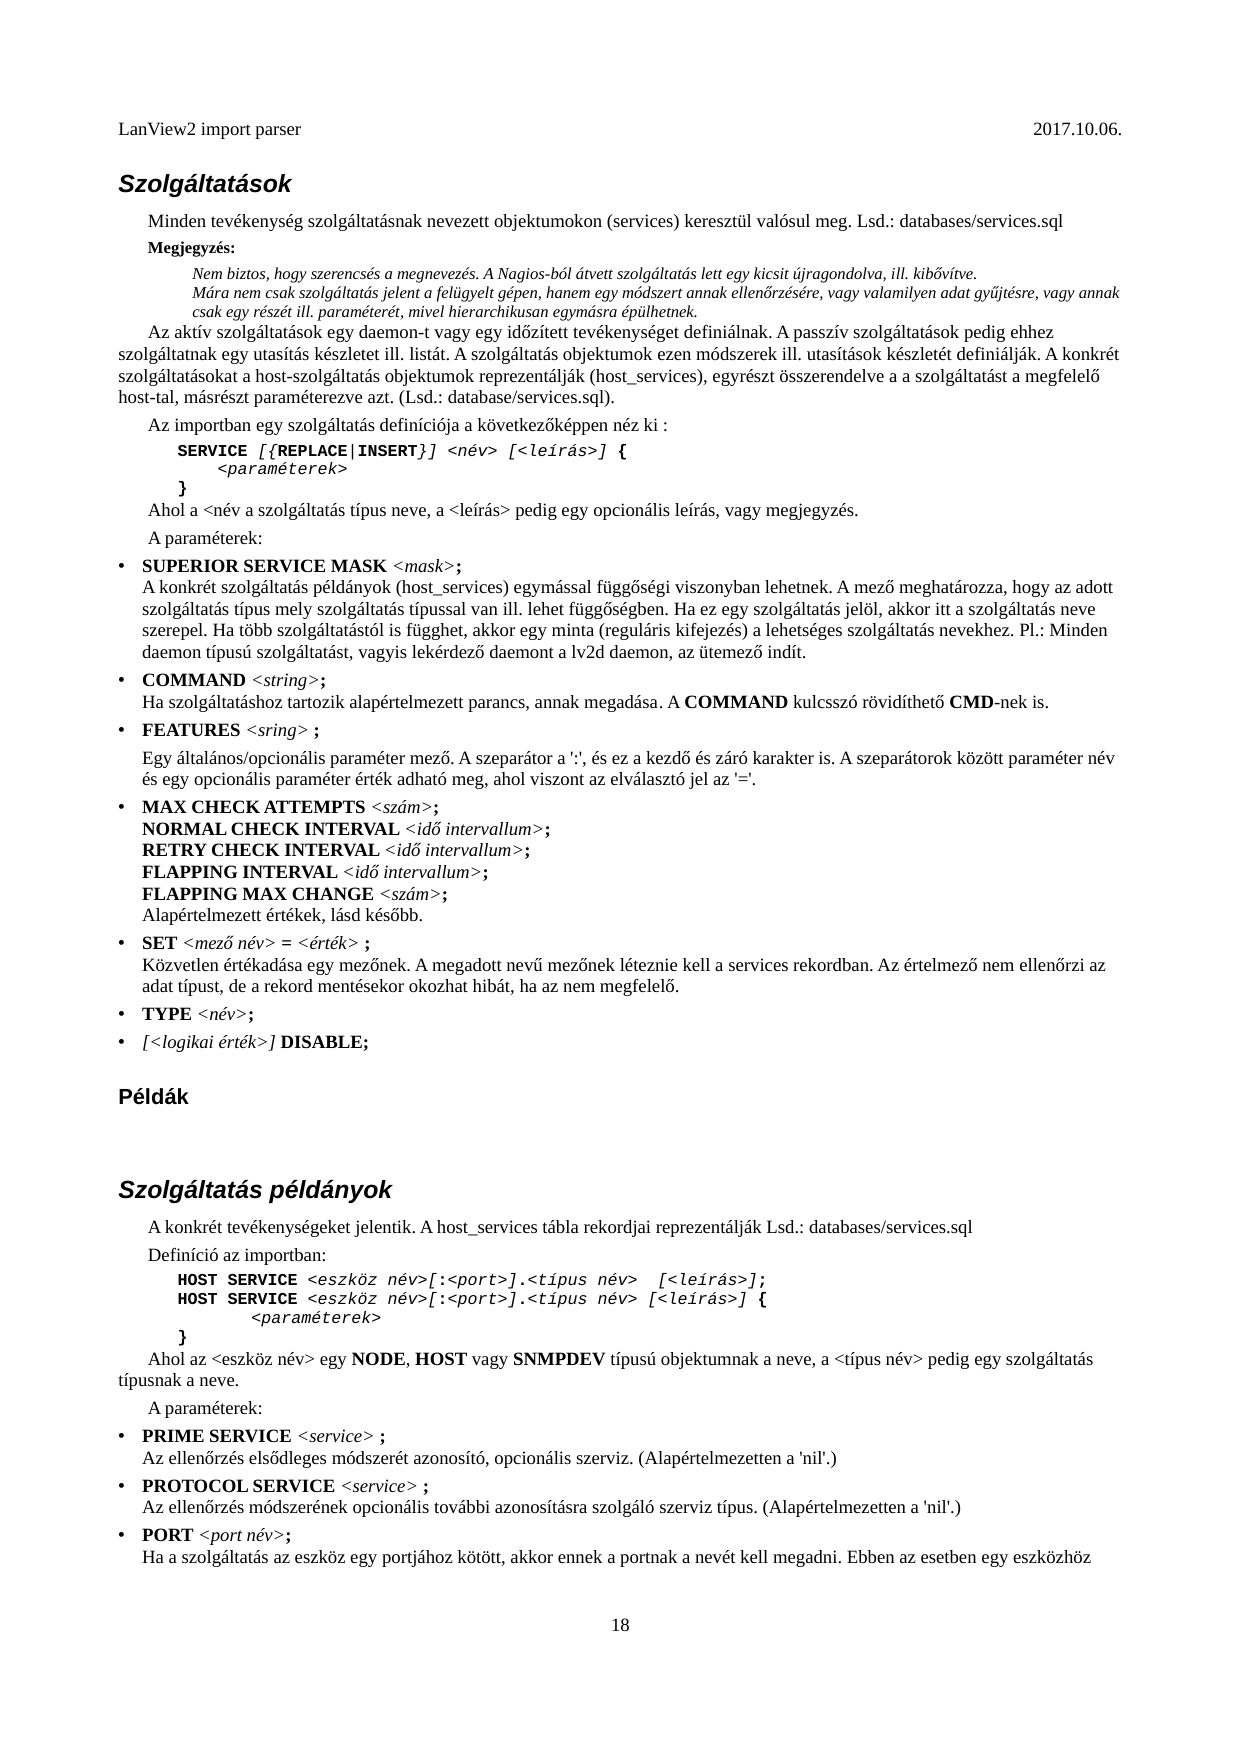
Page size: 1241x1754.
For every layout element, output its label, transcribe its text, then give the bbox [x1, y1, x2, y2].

text Definíció az importban: [118, 1244, 1122, 1266]
list SUPERIOR SERVICE MASK <mask>; A konkrét szolgáltatás példányok (host_services) egymással függőségi viszonyban lehetnek. A mező meghatározza, hogy az adott szolgáltatás típus mely szolgáltatás típussal van ill. lehet függőségben. Ha ez egy szolgáltatás jelöl, akkor itt a szolgáltatás neve szerepel. Ha több szolgáltatástól is függhet, akkor egy minta (reguláris kifejezés) a lehetséges szolgáltatás nevekhez. Pl.: Minden daemon típusú szolgáltatást, vagyis lekérdező daemont a lv2d daemon, az ütemező indít. [118, 555, 1122, 662]
list Egy általános/opcionális paraméter mező. A szeparátor a ':', és ez a kezdő és záró karakter is. A szeparátorok között paraméter név és egy opcionális paraméter érték adható meg, ahol viszont az elválasztó jel az '='. [118, 747, 1122, 790]
list COMMAND <string>; Ha szolgáltatáshoz tartozik alapértelmezett parancs, annak megadása. A COMMAND kulcsszó rövidíthető CMD-nek is. [118, 669, 1122, 712]
list PRIME SERVICE <service> ; Az ellenőrzés elsődleges módszerét azonosító, opcionális szerviz. (Alapértelmezetten a 'nil'.) [118, 1425, 1122, 1468]
text HOST SERVICE <eszköz név>[:<port>].<típus név> [<leírás>]; [177, 1272, 1122, 1291]
text } [177, 1328, 1122, 1347]
list SET <mező név> = <érték> ; Közvetlen értékadása egy mezőnek. A megadott nevű mezőnek léteznie kell a services rekordban. Az értelmező nem ellenőrzi az adat típust, de a rekord mentésekor okozhat hibát, ha az nem megfelelő. [118, 932, 1122, 997]
subtitle Szolgáltatás példányok [118, 1175, 1122, 1203]
subtitle Szolgáltatások [118, 169, 1122, 198]
text HOST SERVICE <eszköz név>[:<port>].<típus név> [<leírás>] { [177, 1291, 1122, 1310]
text A paraméterek: [118, 1397, 1122, 1418]
text Ahol az <eszköz név> egy NODE, HOST vagy SNMPDEV típusú objektumnak a neve, a <típus név> pedig egy szolgáltatás típusnak a neve. [118, 1347, 1122, 1391]
text Nem biztos, hogy szerencsés a megnevezés. A Nagios-ból átvett szolgáltatás lett egy kicsit újragondolva, ill. kibővítve. [192, 264, 1122, 283]
text <paraméterek> [177, 461, 1122, 480]
text A paraméterek: [118, 527, 1122, 548]
text Az importban egy szolgáltatás definíciója a következőképpen néz ki : [118, 414, 1122, 436]
list FEATURES <sring> ; [118, 718, 1122, 740]
list MAX CHECK ATTEMPTS <szám>; NORMAL CHECK INTERVAL <idő intervallum>; RETRY CHECK INTERVAL <idő intervallum>; FLAPPING INTERVAL <idő intervallum>; FLAPPING MAX CHANGE <szám>; Alapértelmezett értékek, lásd később. [118, 796, 1122, 926]
text A konkrét tevékenységeket jelentik. A host_services tábla rekordjai reprezentálják Lsd.: databases/services.sql [118, 1216, 1122, 1237]
text <paraméterek> [177, 1310, 1122, 1328]
subtitle Példák [118, 1084, 1122, 1109]
text Mára nem csak szolgáltatás jelent a felügyelt gépen, hanem egy módszert annak ellenőrzésére, vagy valamilyen adat gyűjtésre, vagy annak csak egy részét ill. paraméterét, mivel hierarchikusan egymásra épülhetnek. [192, 283, 1122, 321]
list TYPE <név>; [118, 1003, 1122, 1025]
list PROTOCOL SERVICE <service> ; Az ellenőrzés módszerének opcionális további azonosításra szolgáló szerviz típus. (Alapértelmezetten a 'nil'.) [118, 1474, 1122, 1518]
list [<logikai érték>] DISABLE; [118, 1031, 1122, 1053]
text } [177, 480, 1122, 499]
text Megjegyzés: [118, 238, 1122, 257]
text SERVICE [{REPLACE|INSERT}] <név> [<leírás>] { [177, 442, 1122, 461]
list PORT <port név>; Ha a szolgáltatás az eszköz egy portjához kötött, akkor ennek a portnak a nevét kell megadni. Ebben az esetben egy eszközhöz [118, 1524, 1122, 1567]
text Ahol a <név a szolgáltatás típus neve, a <leírás> pedig egy opcionális leírás, vagy megjegyzés. [118, 499, 1122, 520]
text Az aktív szolgáltatások egy daemon-t vagy egy időzített tevékenységet definiálnak. A passzív szolgáltatások pedig ehhez szolgáltatnak egy utasítás készletet ill. listát. A szolgáltatás objektumok ezen módszerek ill. utasítások készletét definiálják. A konkrét szolgáltatásokat a host-szolgáltatás objektumok reprezentálják (host_services), egyrészt összerendelve a a szolgáltatást a megfelelő host-tal, másrészt paraméterezve azt. (Lsd.: database/services.sql). [118, 321, 1122, 408]
text Minden tevékenység szolgáltatásnak nevezett objektumokon (services) keresztül valósul meg. Lsd.: databases/services.sql [118, 210, 1122, 232]
